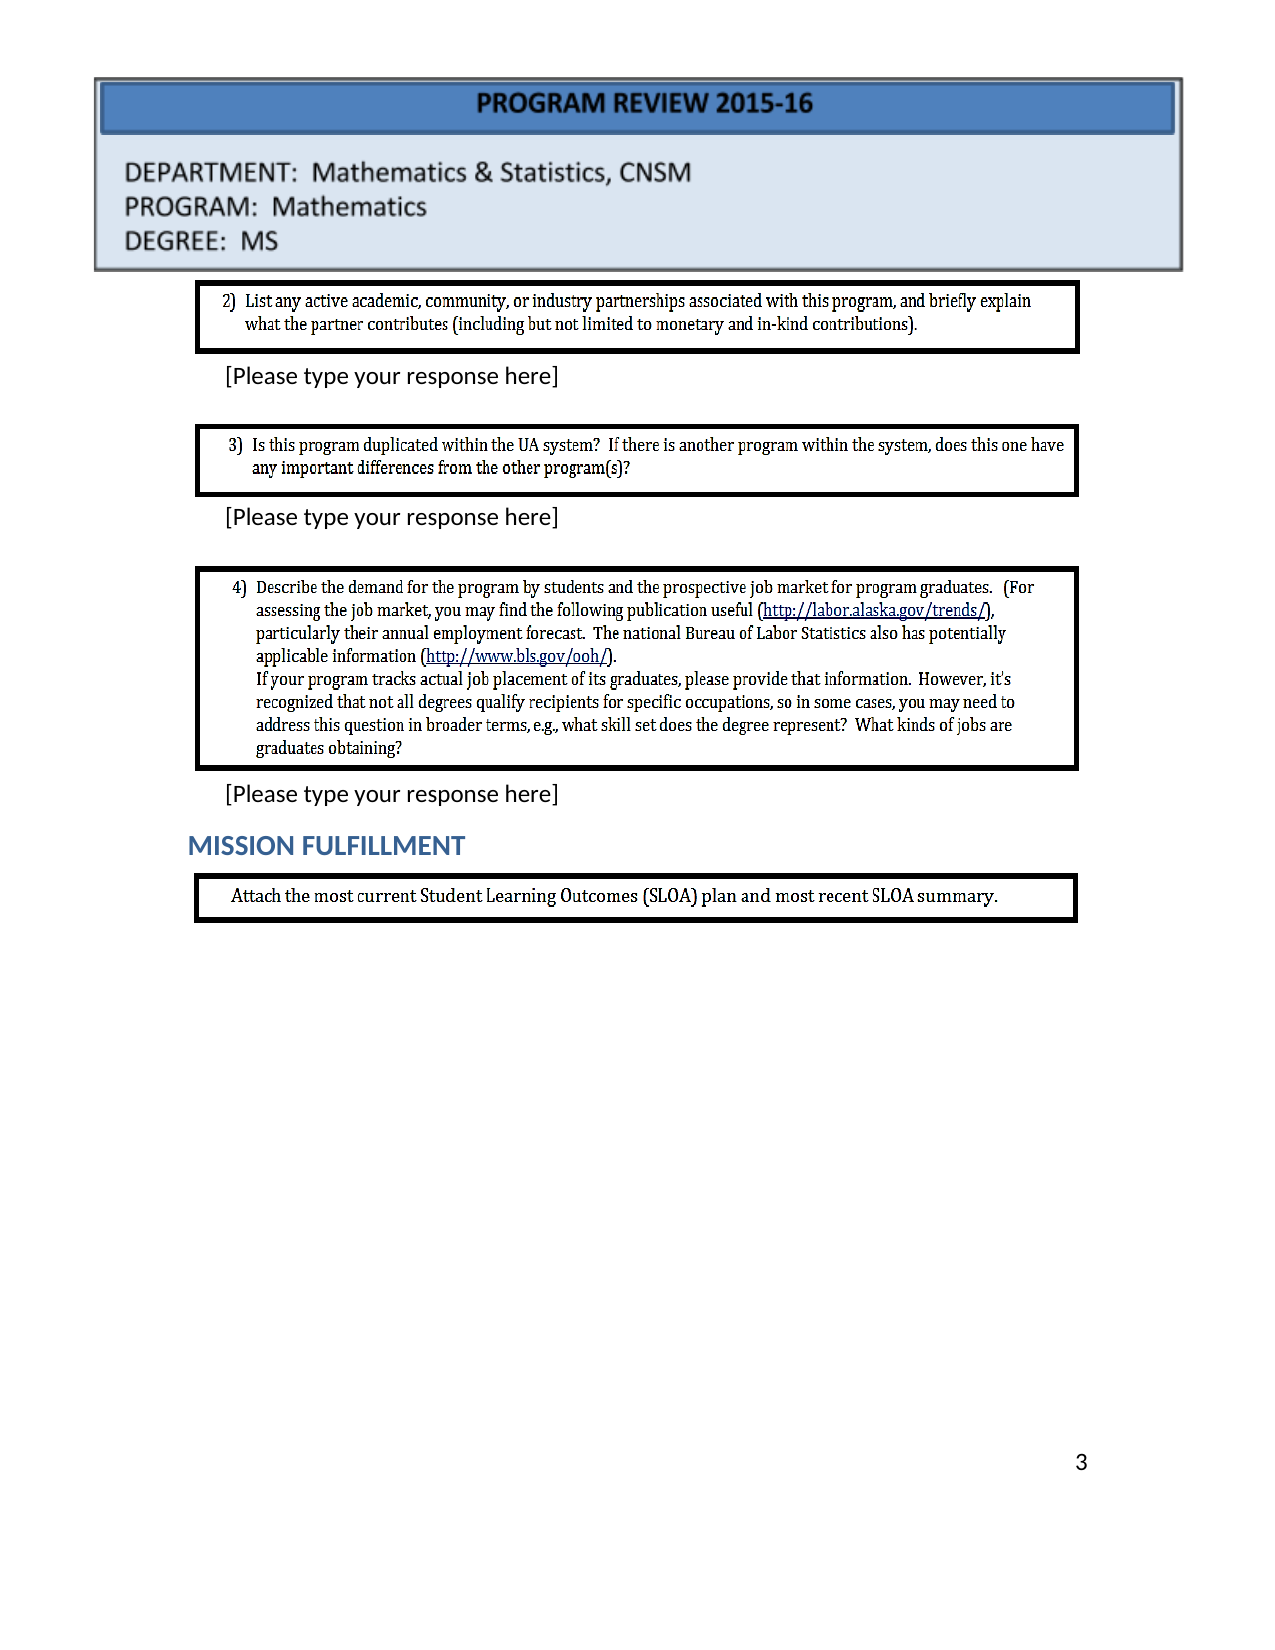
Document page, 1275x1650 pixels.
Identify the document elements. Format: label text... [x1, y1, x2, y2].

text [Please type your response here] [225, 366, 1087, 390]
picture [187, 557, 1088, 784]
text [Please type your response here] [225, 784, 1087, 808]
subtitle MISSION FULFILLMENT [187, 833, 1087, 862]
picture [187, 415, 1088, 507]
text [Please type your response here] [225, 507, 1087, 532]
picture [93, 77, 1184, 366]
picture [187, 862, 1088, 937]
